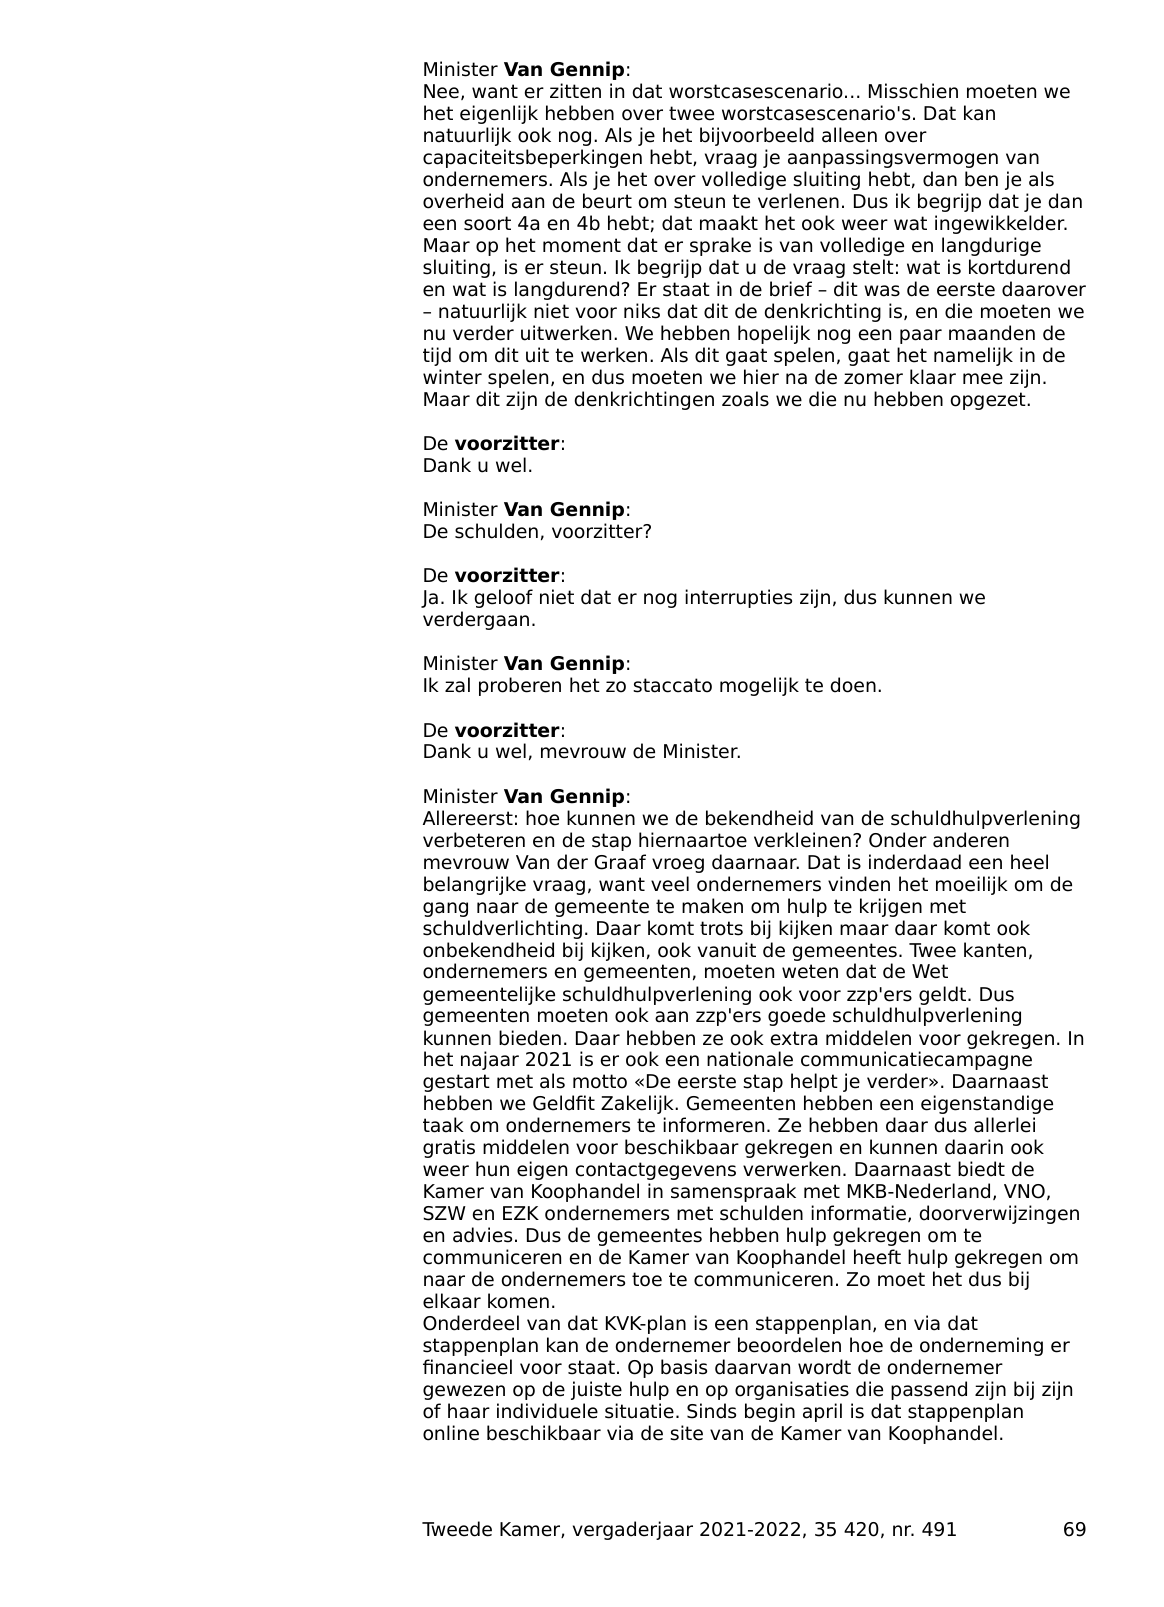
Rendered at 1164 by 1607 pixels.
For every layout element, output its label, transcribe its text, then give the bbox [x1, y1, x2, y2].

text De voorzitter: [422, 433, 1087, 455]
text De voorzitter: [422, 565, 1087, 587]
text Minister Van Gennip: [422, 59, 1087, 81]
text Dank u wel, mevrouw de Minister. [422, 741, 1087, 763]
text Ja. Ik geloof niet dat er nog interrupties zijn, dus kunnen we verdergaan. [422, 587, 1087, 631]
text Minister Van Gennip: [422, 499, 1087, 521]
text De schulden, voorzitter? [422, 521, 1087, 543]
text Allereerst: hoe kunnen we de bekendheid van de schuldhulpverlening verbeteren en de stap hiernaartoe verkleinen? Onder anderen mevrouw Van der Graaf vroeg daarnaar. Dat is inderdaad een heel belangrijke vraag, want veel ondernemers vinden het moeilijk om de gang naar de gemeente te maken om hulp te krijgen met schuldverlichting. Daar komt trots bij kijken maar daar komt ook onbekendheid bij kijken, ook vanuit de gemeentes. Twee kanten, ondernemers en gemeenten, moeten weten dat de Wet gemeentelijke schuldhulpverlening ook voor zzp'ers geldt. Dus gemeenten moeten ook aan zzp'ers goede schuldhulpverlening kunnen bieden. Daar hebben ze ook extra middelen voor gekregen. In het najaar 2021 is er ook een nationale communicatiecampagne gestart met als motto «De eerste stap helpt je verder». Daarnaast hebben we Geldfit Zakelijk. Gemeenten hebben een eigenstandige taak om ondernemers te informeren. Ze hebben daar dus allerlei gratis middelen voor beschikbaar gekregen en kunnen daarin ook weer hun eigen contactgegevens verwerken. Daarnaast biedt de Kamer van Koophandel in samenspraak met MKB-Nederland, VNO, SZW en EZK ondernemers met schulden informatie, doorverwijzingen en advies. Dus de gemeentes hebben hulp gekregen om te communiceren en de Kamer van Koophandel heeft hulp gekregen om naar de ondernemers toe te communiceren. Zo moet het dus bij elkaar komen. [422, 808, 1087, 1313]
text Minister Van Gennip: [422, 653, 1087, 675]
text Nee, want er zitten in dat worstcasescenario... Misschien moeten we het eigenlijk hebben over twee worstcasescenario's. Dat kan natuurlijk ook nog. Als je het bijvoorbeeld alleen over capaciteitsbeperkingen hebt, vraag je aanpassingsvermogen van ondernemers. Als je het over volledige sluiting hebt, dan ben je als overheid aan de beurt om steun te verlenen. Dus ik begrijp dat je dan een soort 4a en 4b hebt; dat maakt het ook weer wat ingewikkelder. Maar op het moment dat er sprake is van volledige en langdurige sluiting, is er steun. Ik begrijp dat u de vraag stelt: wat is kortdurend en wat is langdurend? Er staat in de brief – dit was de eerste daarover – natuurlijk niet voor niks dat dit de denkrichting is, en die moeten we nu verder uitwerken. We hebben hopelijk nog een paar maanden de tijd om dit uit te werken. Als dit gaat spelen, gaat het namelijk in de winter spelen, en dus moeten we hier na de zomer klaar mee zijn. Maar dit zijn de denkrichtingen zoals we die nu hebben opgezet. [422, 81, 1087, 411]
text Minister Van Gennip: [422, 786, 1087, 808]
text Onderdeel van dat KVK-plan is een stappenplan, en via dat stappenplan kan de ondernemer beoordelen hoe de onderneming er financieel voor staat. Op basis daarvan wordt de ondernemer gewezen op de juiste hulp en op organisaties die passend zijn bij zijn of haar individuele situatie. Sinds begin april is dat stappenplan online beschikbaar via de site van de Kamer van Koophandel. [422, 1313, 1087, 1445]
text De voorzitter: [422, 719, 1087, 741]
text Dank u wel. [422, 455, 1087, 477]
text Ik zal proberen het zo staccato mogelijk te doen. [422, 675, 1087, 697]
